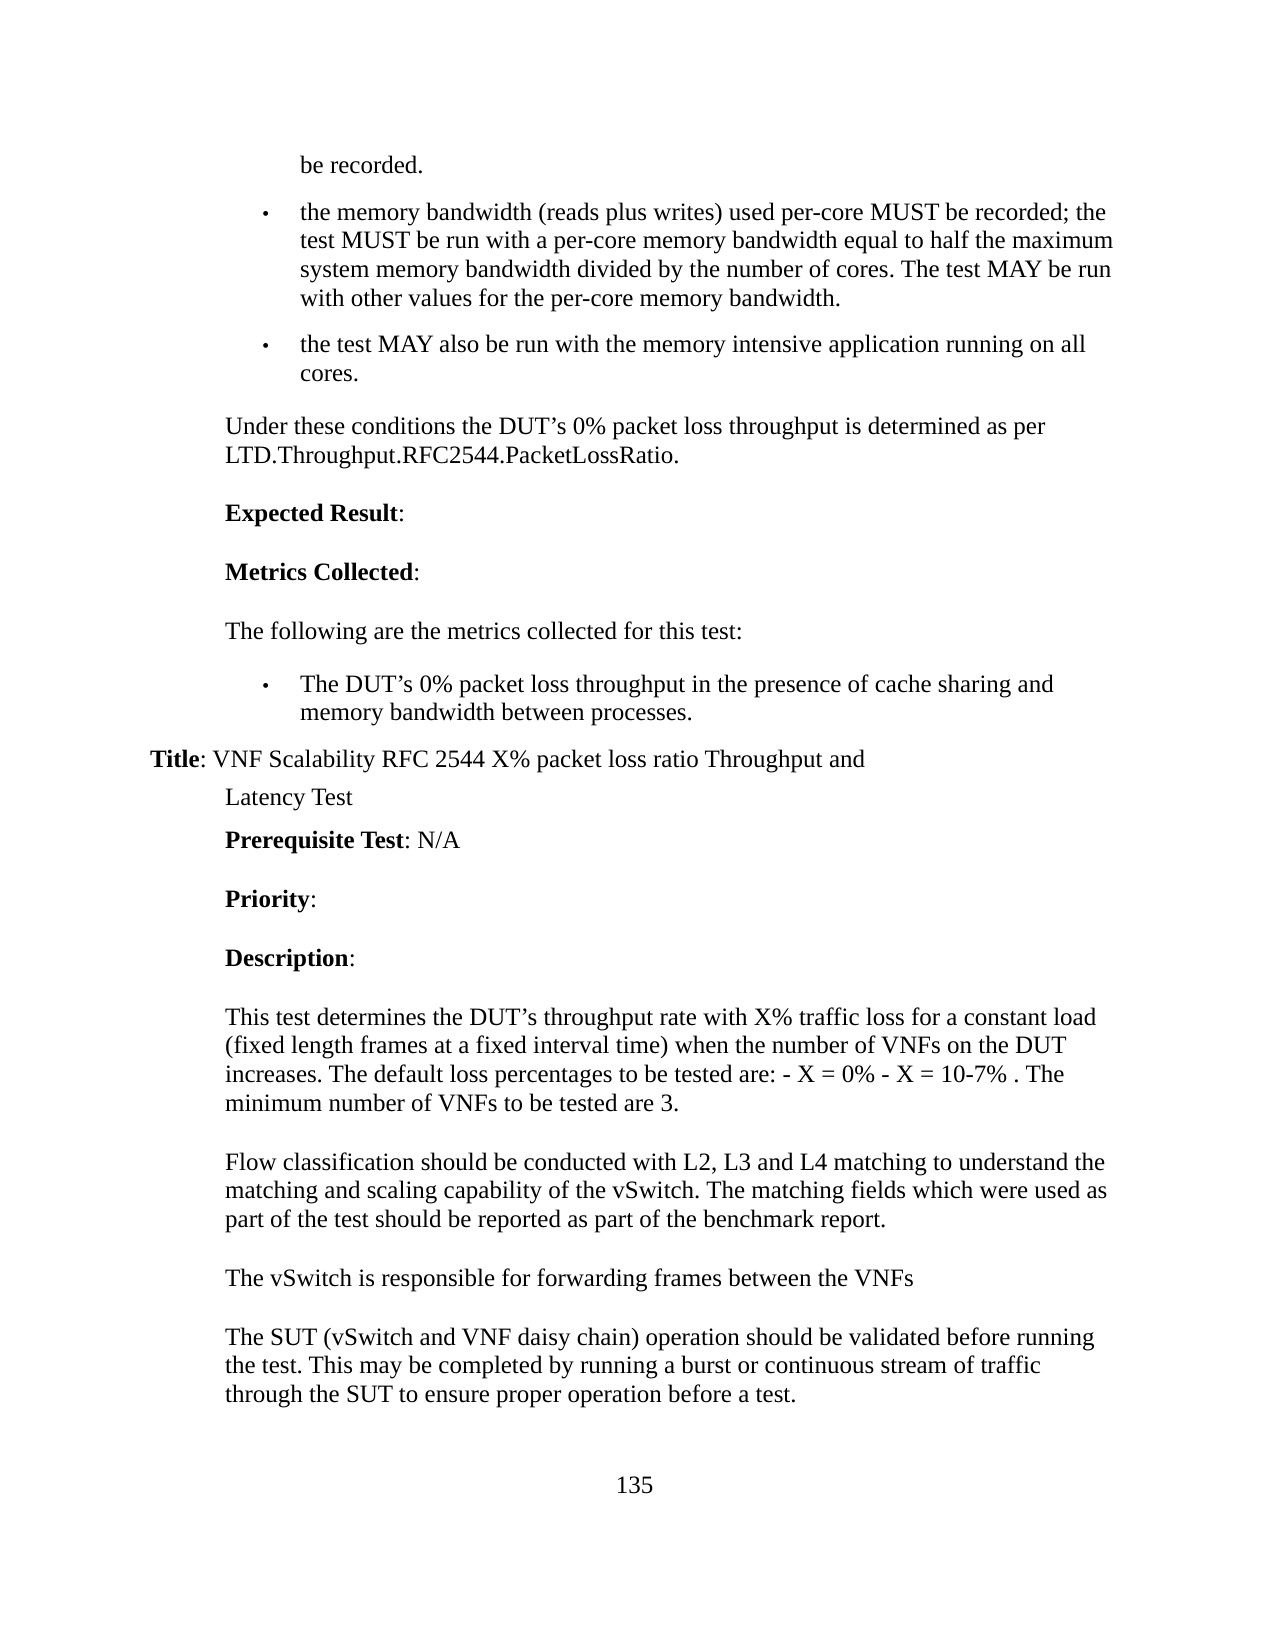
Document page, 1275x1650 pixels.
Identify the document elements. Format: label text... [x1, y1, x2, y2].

text The following are the metrics collected for this test: [225, 616, 1125, 645]
text Under these conditions the DUT’s 0% packet loss throughput is determined as per LTD.Throughput.RFC2544.PacketLossRatio. [225, 411, 1125, 468]
text Latency Test [225, 782, 1125, 811]
list be recorded. [262, 150, 1125, 179]
text Metrics Collected: [225, 557, 1125, 586]
text Expected Result: [225, 498, 1125, 527]
list The DUT’s 0% packet loss throughput in the presence of cache sharing and memory bandwidth between processes. [262, 669, 1125, 726]
text Priority: [225, 884, 1125, 913]
text Title: VNF Scalability RFC 2544 X% packet loss ratio Throughput and [150, 744, 1125, 773]
text Prerequisite Test: N/A [225, 826, 1125, 854]
text This test determines the DUT’s throughput rate with X% traffic loss for a constant load (fixed length frames at a fixed interval time) when the number of VNFs on the DUT increases. The default loss percentages to be tested are: - X = 0% - X = 10-7% . The minimum number of VNFs to be tested are 3. [225, 1002, 1125, 1117]
list the test MAY also be run with the memory intensive application running on all cores. [262, 329, 1125, 387]
text Flow classification should be conducted with L2, L3 and L4 matching to understand the matching and scaling capability of the vSwitch. The matching fields which were used as part of the test should be reported as part of the benchmark report. [225, 1147, 1125, 1233]
list the memory bandwidth (reads plus writes) used per-core MUST be recorded; the test MUST be run with a per-core memory bandwidth equal to half the maximum system memory bandwidth divided by the number of cores. The test MAY be run with other values for the per-core memory bandwidth. [262, 197, 1125, 312]
text The SUT (vSwitch and VNF daisy chain) operation should be validated before running the test. This may be completed by running a burst or continuous stream of traffic through the SUT to ensure proper operation before a test. [225, 1322, 1125, 1408]
text Description: [225, 943, 1125, 972]
text The vSwitch is responsible for forwarding frames between the VNFs [225, 1263, 1125, 1292]
